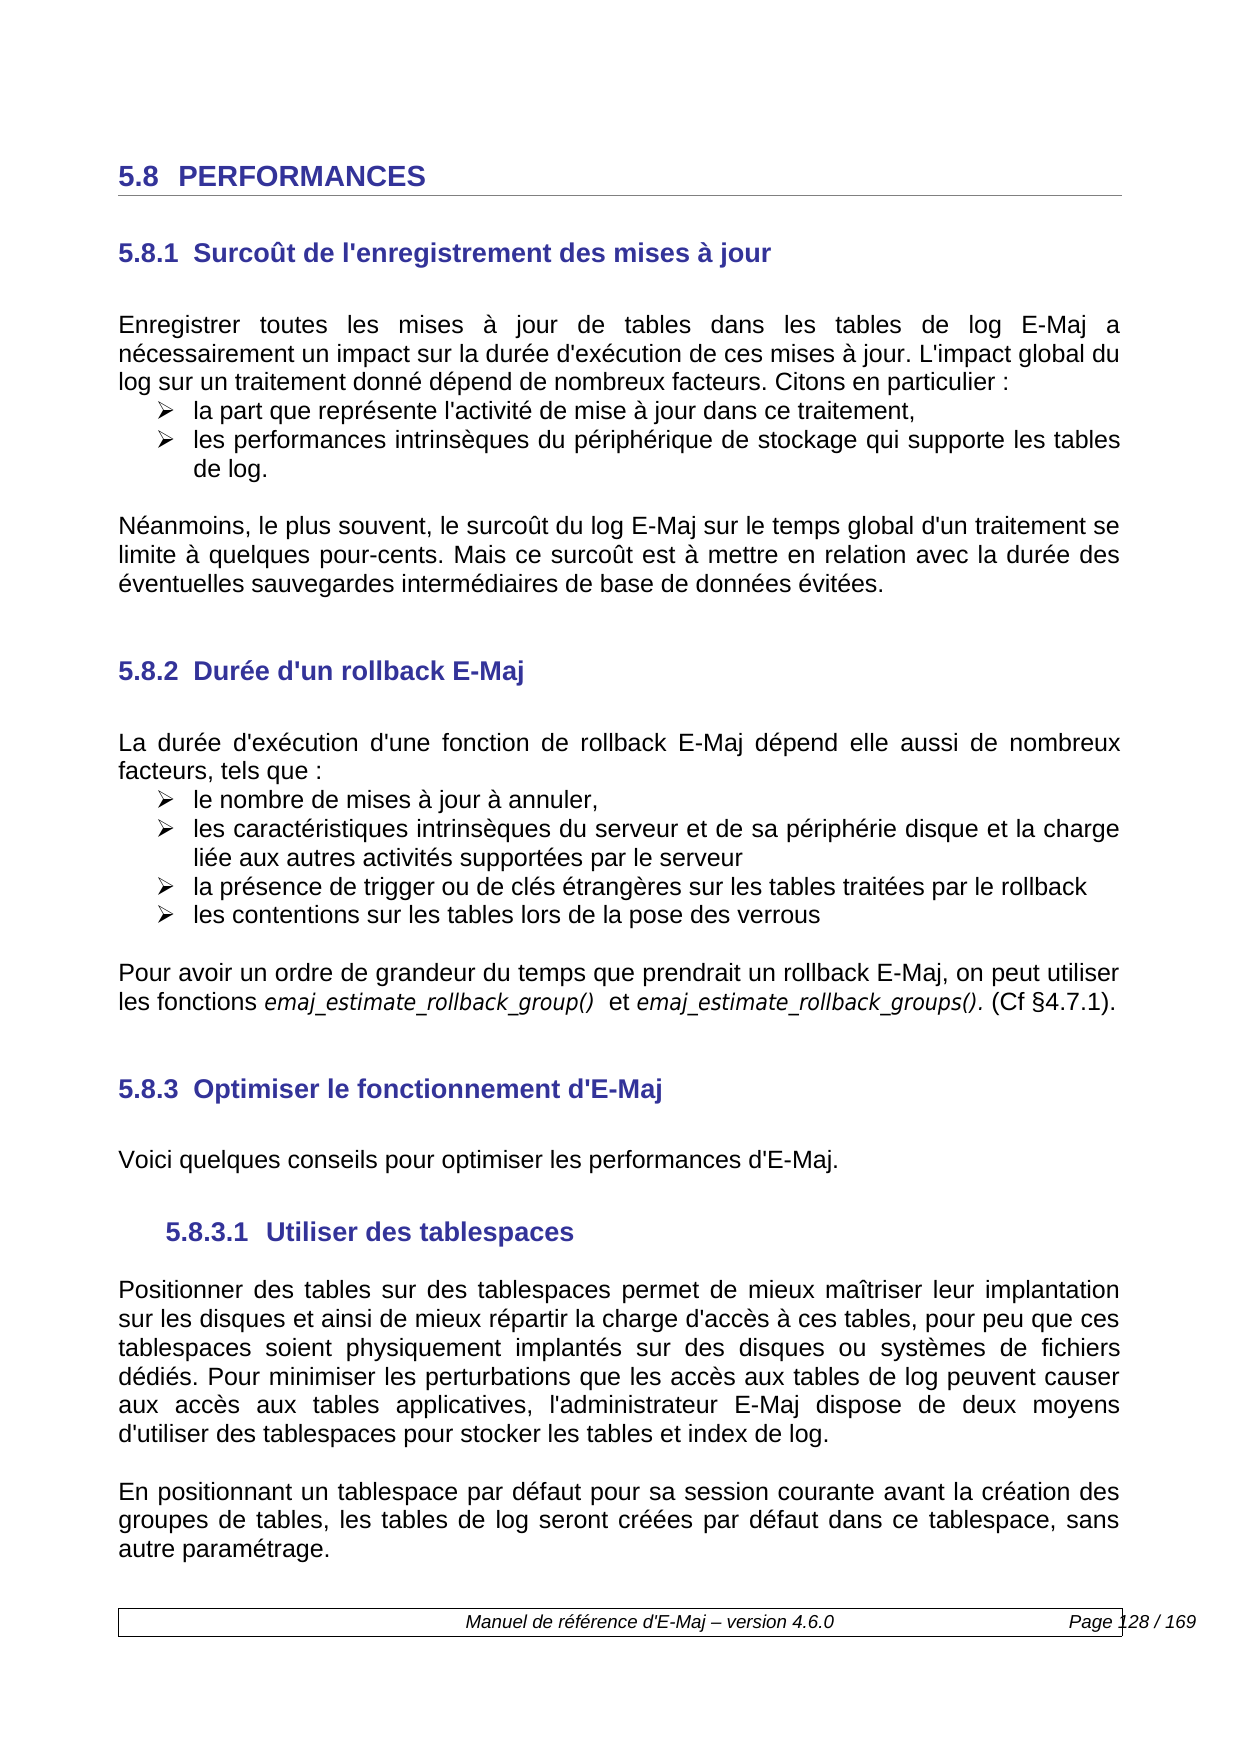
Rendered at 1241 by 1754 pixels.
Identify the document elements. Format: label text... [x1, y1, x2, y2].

text Pour avoir un ordre de grandeur du temps que prendrait un rollback E-Maj, on peut utiliser les fonctions emaj_estimate_rollback_group() et emaj_estimate_rollback_groups(). (Cf §4.7.1). [118, 958, 1122, 1016]
subtitle Surcoût de l'enregistrement des mises à jour [118, 237, 1122, 268]
text En positionnant un tablespace par défaut pour sa session courante avant la création des groupes de tables, les tables de log seront créées par défaut dans ce tablespace, sans autre paramétrage. [118, 1477, 1122, 1563]
list les caractéristiques intrinsèques du serveur et de sa périphérie disque et la charge liée aux autres activités supportées par le serveur [156, 814, 1122, 871]
subtitle Performances [118, 159, 1122, 195]
subtitle Durée d'un rollback E-Maj [118, 655, 1122, 686]
list le nombre de mises à jour à annuler, [156, 785, 1122, 814]
list les performances intrinsèques du périphérique de stockage qui supporte les tables de log. [156, 425, 1122, 482]
list les contentions sur les tables lors de la pose des verrous [156, 900, 1122, 929]
text Positionner des tables sur des tablespaces permet de mieux maîtriser leur implantation sur les disques et ainsi de mieux répartir la charge d'accès à ces tables, pour peu que ces tablespaces soient physiquement implantés sur des disques ou systèmes de fichiers dédiés. Pour minimiser les perturbations que les accès aux tables de log peuvent causer aux accès aux tables applicatives, l'administrateur E-Maj dispose de deux moyens d'utiliser des tablespaces pour stocker les tables et index de log. [118, 1276, 1122, 1448]
text Enregistrer toutes les mises à jour de tables dans les tables de log E-Maj a nécessairement un impact sur la durée d'exécution de ces mises à jour. L'impact global du log sur un traitement donné dépend de nombreux facteurs. Citons en particulier : [118, 310, 1122, 396]
list la présence de trigger ou de clés étrangères sur les tables traitées par le rollback [156, 871, 1122, 900]
text La durée d'exécution d'une fonction de rollback E-Maj dépend elle aussi de nombreux facteurs, tels que : [118, 727, 1122, 785]
subtitle Utiliser des tablespaces [165, 1216, 1122, 1247]
subtitle Optimiser le fonctionnement d'E-Maj [118, 1073, 1122, 1104]
list la part que représente l'activité de mise à jour dans ce traitement, [156, 396, 1122, 425]
text Voici quelques conseils pour optimiser les performances d'E-Maj. [118, 1146, 1122, 1174]
text Néanmoins, le plus souvent, le surcoût du log E-Maj sur le temps global d'un traitement se limite à quelques pour-cents. Mais ce surcoût est à mettre en relation avec la durée des éventuelles sauvegardes intermédiaires de base de données évitées. [118, 511, 1122, 597]
